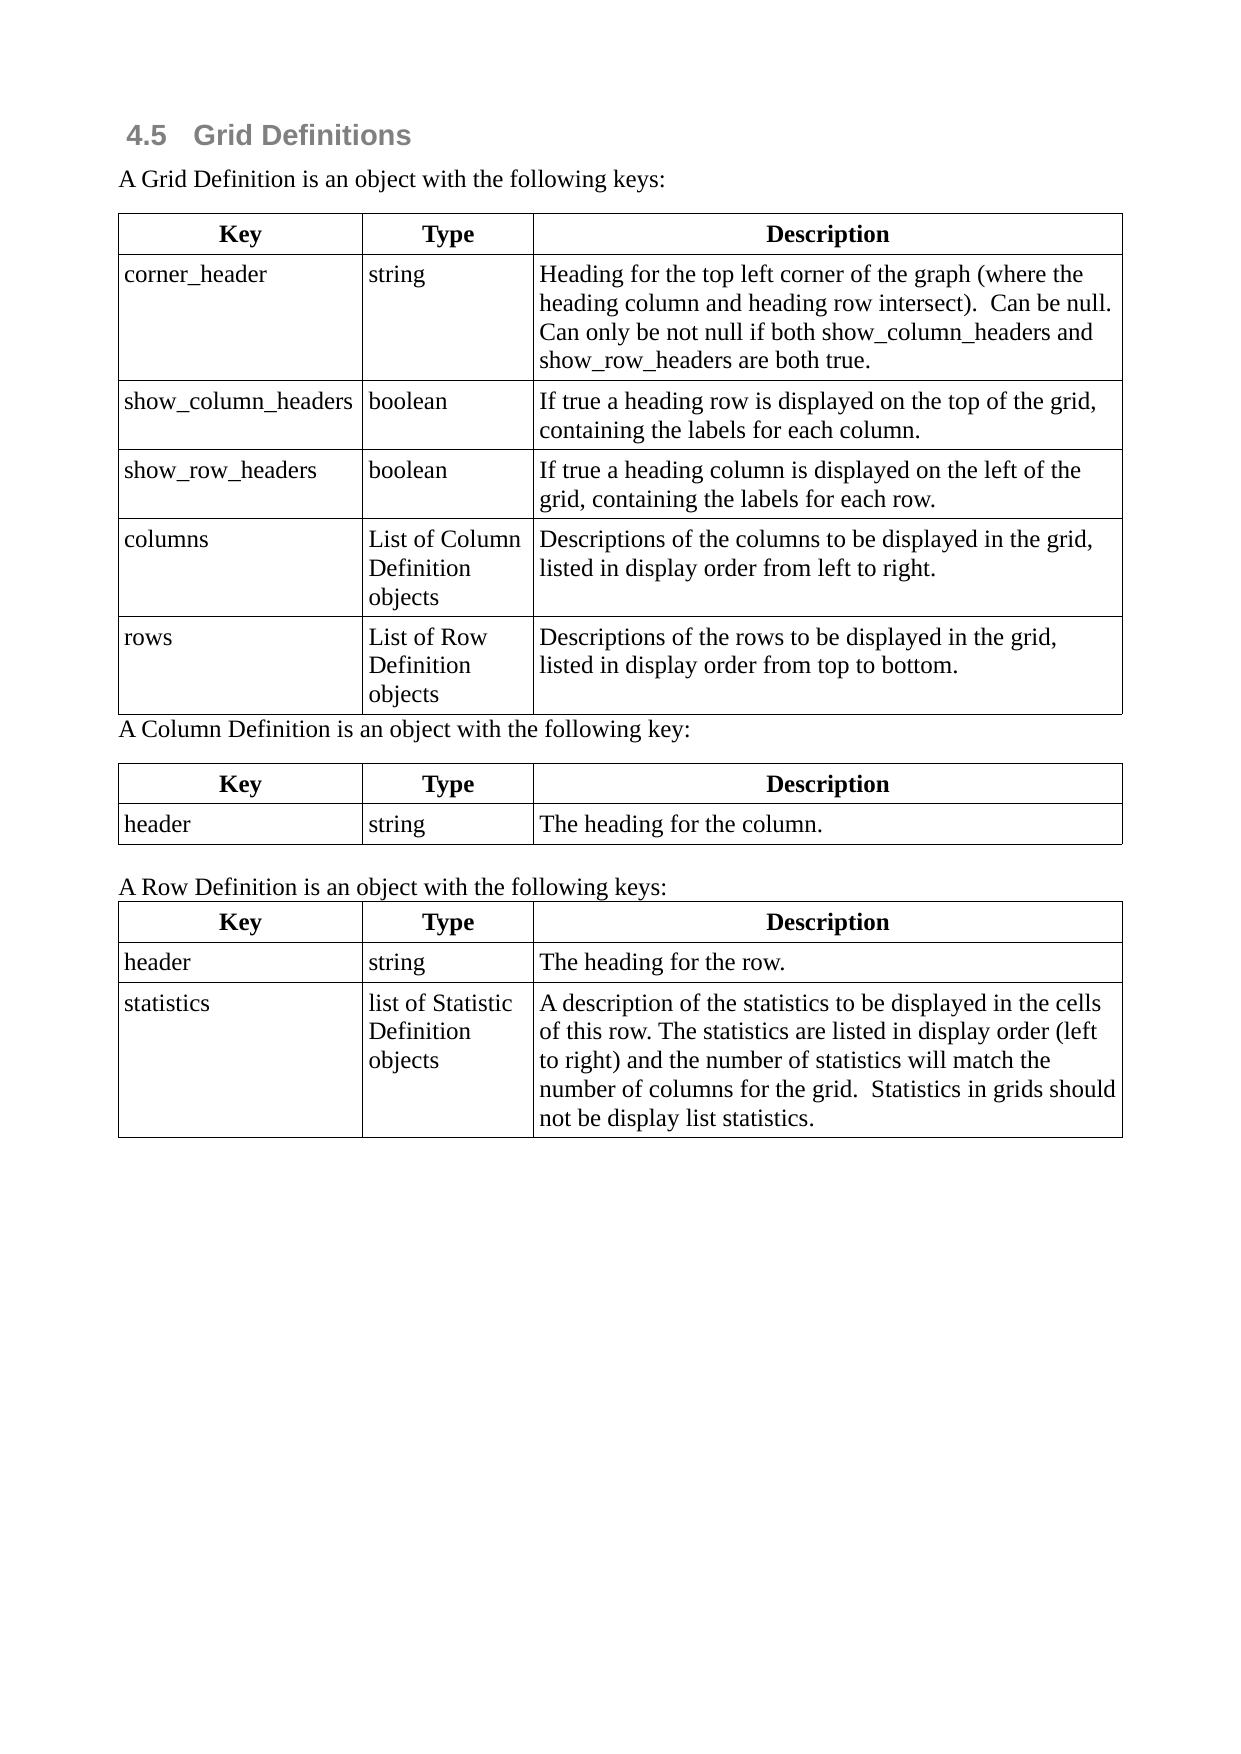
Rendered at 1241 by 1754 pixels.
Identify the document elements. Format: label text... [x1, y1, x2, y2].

table_cell If true a heading row is displayed on the top of the grid, containing the labels for each column. [534, 381, 1122, 449]
table_cell The heading for the row. [534, 943, 1122, 982]
table_cell List of Column Definition objects [363, 519, 533, 616]
table_cell rows [119, 617, 362, 714]
table_header Description [534, 764, 1122, 803]
table_cell string [363, 804, 533, 844]
table_header Key [119, 764, 362, 803]
table_cell boolean [363, 381, 533, 449]
table_cell header [119, 804, 362, 844]
subtitle Grid Definitions [118, 118, 1122, 152]
text A Row Definition is an object with the following keys: [118, 872, 1122, 901]
table_header Description [534, 214, 1122, 253]
table_cell If true a heading column is displayed on the left of the grid, containing the labels for each row. [534, 450, 1122, 518]
table_cell Descriptions of the columns to be displayed in the grid, listed in display order from left to right. [534, 519, 1122, 616]
table_header Type [363, 214, 533, 253]
table_header Key [119, 214, 362, 253]
table_cell header [119, 943, 362, 982]
table_cell List of Row Definition objects [363, 617, 533, 714]
table_cell show_column_headers [119, 381, 362, 449]
table_cell list of Statistic Definition objects [363, 983, 533, 1137]
table_cell columns [119, 519, 362, 616]
table_cell Heading for the top left corner of the graph (where the heading column and heading row intersect). Can be null. Can only be not null if both show_column_headers and show_row_headers are both true. [534, 255, 1122, 380]
text A Column Definition is an object with the following key: [118, 715, 1122, 743]
text A Grid Definition is an object with the following keys: [118, 164, 1122, 193]
table_header Key [119, 902, 362, 942]
table_header Type [363, 902, 533, 942]
table_cell show_row_headers [119, 450, 362, 518]
table_cell The heading for the column. [534, 804, 1122, 844]
table_cell string [363, 943, 533, 982]
table_cell string [363, 255, 533, 380]
table_header Type [363, 764, 533, 803]
table_header Description [534, 902, 1122, 942]
table_cell statistics [119, 983, 362, 1137]
table_cell A description of the statistics to be displayed in the cells of this row. The statistics are listed in display order (left to right) and the number of statistics will match the number of columns for the grid. Statistics in grids should not be display list statistics. [534, 983, 1122, 1137]
table_cell boolean [363, 450, 533, 518]
table_cell corner_header [119, 255, 362, 380]
table_cell Descriptions of the rows to be displayed in the grid, listed in display order from top to bottom. [534, 617, 1122, 714]
